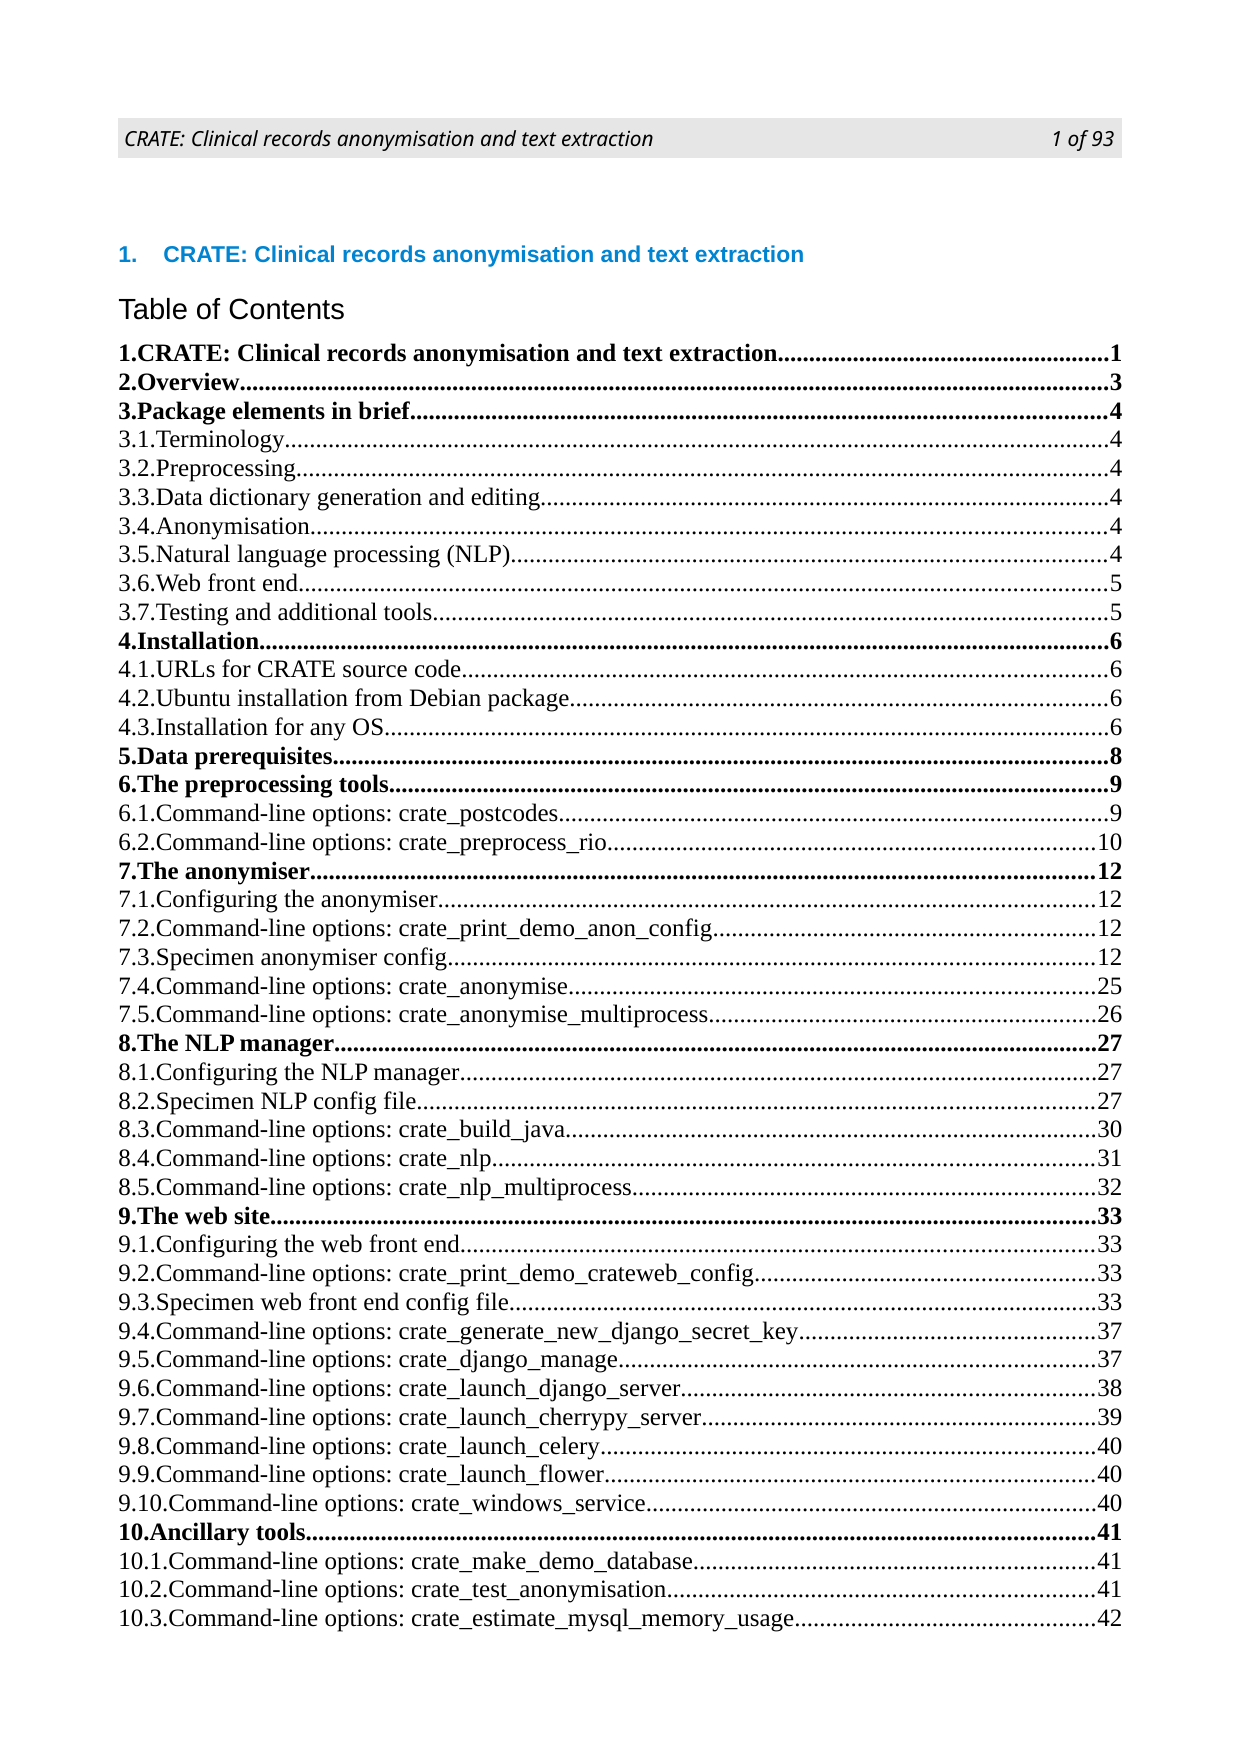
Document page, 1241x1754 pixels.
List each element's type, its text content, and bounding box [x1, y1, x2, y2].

text 9.10.Command-line options: crate_windows_service 40 [118, 1488, 1122, 1517]
text 3.7.Testing and additional tools 5 [118, 597, 1122, 626]
text 10.2.Command-line options: crate_test_anonymisation 41 [118, 1574, 1122, 1603]
text 8.3.Command-line options: crate_build_java 30 [118, 1114, 1122, 1143]
text 1.CRATE: Clinical records anonymisation and text extraction 1 [118, 338, 1122, 367]
text 6.2.Command-line options: crate_preprocess_rio 10 [118, 827, 1122, 856]
text 7.2.Command-line options: crate_print_demo_anon_config 12 [118, 913, 1122, 942]
text 6.The preprocessing tools 9 [118, 769, 1122, 798]
text 9.7.Command-line options: crate_launch_cherrypy_server 39 [118, 1402, 1122, 1431]
subtitle CRATE: Clinical records anonymisation and text extraction [118, 241, 1122, 267]
text 7.The anonymiser 12 [118, 856, 1122, 884]
text 8.2.Specimen NLP config file 27 [118, 1086, 1122, 1114]
text 9.8.Command-line options: crate_launch_celery 40 [118, 1431, 1122, 1459]
text 7.5.Command-line options: crate_anonymise_multiprocess 26 [118, 999, 1122, 1028]
text 9.4.Command-line options: crate_generate_new_django_secret_key 37 [118, 1316, 1122, 1344]
text 3.4.Anonymisation 4 [118, 511, 1122, 539]
text 3.2.Preprocessing 4 [118, 453, 1122, 482]
text 10.Ancillary tools 41 [118, 1517, 1122, 1546]
text 8.4.Command-line options: crate_nlp 31 [118, 1143, 1122, 1172]
text 3.Package elements in brief 4 [118, 396, 1122, 424]
text 7.4.Command-line options: crate_anonymise 25 [118, 971, 1122, 999]
text 4.1.URLs for CRATE source code 6 [118, 654, 1122, 683]
text 9.2.Command-line options: crate_print_demo_crateweb_config 33 [118, 1258, 1122, 1287]
text 9.1.Configuring the web front end 33 [118, 1229, 1122, 1258]
text 9.The web site 33 [118, 1201, 1122, 1229]
text 9.9.Command-line options: crate_launch_flower 40 [118, 1459, 1122, 1488]
text 4.2.Ubuntu installation from Debian package 6 [118, 683, 1122, 712]
text 3.5.Natural language processing (NLP) 4 [118, 539, 1122, 568]
text 9.6.Command-line options: crate_launch_django_server 38 [118, 1373, 1122, 1402]
text 8.The NLP manager 27 [118, 1028, 1122, 1057]
text 3.1.Terminology 4 [118, 424, 1122, 453]
text 4.3.Installation for any OS 6 [118, 712, 1122, 741]
text 10.3.Command-line options: crate_estimate_mysql_memory_usage 42 [118, 1603, 1122, 1632]
text 9.5.Command-line options: crate_django_manage 37 [118, 1344, 1122, 1373]
text 8.1.Configuring the NLP manager 27 [118, 1057, 1122, 1086]
text 10.1.Command-line options: crate_make_demo_database 41 [118, 1546, 1122, 1574]
text 4.Installation 6 [118, 626, 1122, 654]
subtitle Table of Contents [118, 292, 1122, 326]
text 5.Data prerequisites 8 [118, 741, 1122, 769]
text 7.3.Specimen anonymiser config 12 [118, 942, 1122, 971]
text 8.5.Command-line options: crate_nlp_multiprocess 32 [118, 1172, 1122, 1201]
text 3.6.Web front end 5 [118, 568, 1122, 597]
text 3.3.Data dictionary generation and editing 4 [118, 482, 1122, 511]
text 9.3.Specimen web front end config file 33 [118, 1287, 1122, 1316]
text 6.1.Command-line options: crate_postcodes 9 [118, 798, 1122, 827]
text 7.1.Configuring the anonymiser 12 [118, 884, 1122, 913]
text 2.Overview 3 [118, 367, 1122, 396]
